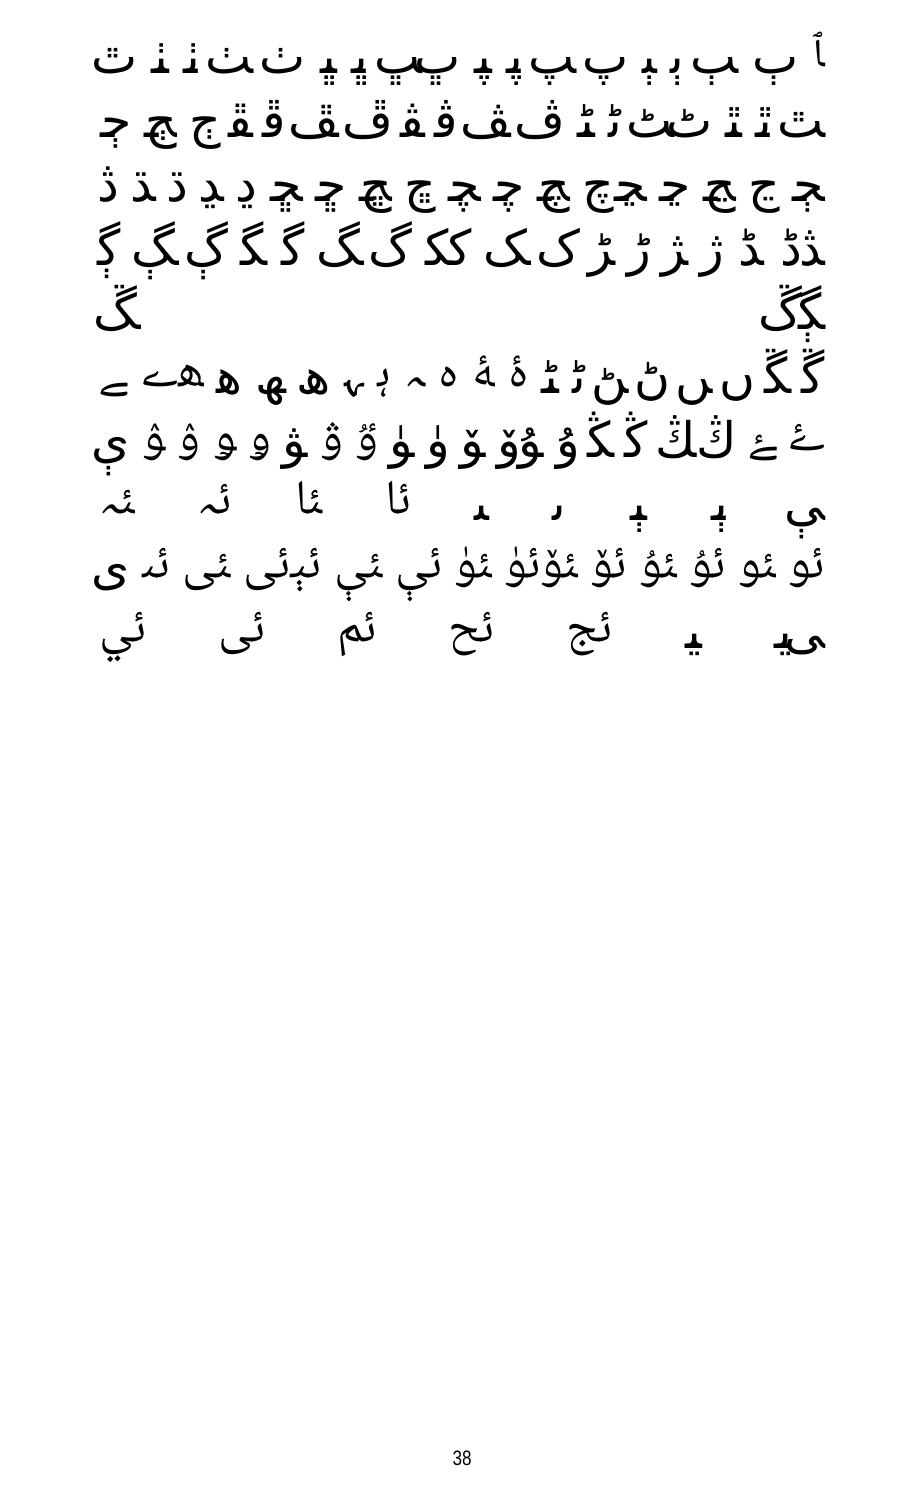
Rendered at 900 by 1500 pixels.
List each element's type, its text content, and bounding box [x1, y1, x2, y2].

text ﭑ ﭒ ﭓ ﭔ ﭕ ﭖ ﭗ ﭘ ﭙ ﭚﭛ ﭜ ﭝ ﭞ ﭟ ﭠ ﭡ ﭢ ﭣ ﭤ ﭥ ﭦﭧ ﭨ ﭩ ﭪ ﭫ ﭬ ﭭ ﭮ ﭯ ﭰ ﭱ ﭲ ﭳ ﭴ ﭵ ﭶ ﭷ ﭸ ﭹﭺ ﭻ ﭼ ﭽ ﭾ ﭿ ﮀ ﮁ ﮂ ﮃ ﮄ ﮅ ﮆ ﮇﮈ ﮉ ﮊ ﮋ ﮌ ﮍ ﮎ ﮏ ﮐﮑ ﮒ ﮓ ﮔ ﮕ ﮖ ﮗ ﮘ ﮙﮚ ﮛ [99, 30, 825, 349]
text ﯮ ﯯ ﯰ ﯱ ﯲ ﯳﯴ ﯵ ﯶ ﯷ ﯸﯹ ﯺ ﯻ ﯼ ﯽﯾ ﯿ ﰀ ﰁ ﰂ ﰃ ﰄ [99, 541, 825, 668]
text ﮜ ﮝ ﮞ ﮟ ﮠ ﮡ ﮢ ﮣ ﮤ ﮥ ﮦ ﮧ ﮨ ﮩ ﮪ ﮫ ﮬ ﮭﮮ ﮯ ﮰ ﮱ ﯓ ﯔ ﯕ ﯖ ﯗ ﯘﯙ ﯚ ﯛ ﯜ ﯝ ﯞ ﯟ ﯠ ﯡ ﯢ ﯣ ﯤ ﯥ ﯦ ﯧ ﯨ ﯩ ﯪ ﯫ ﯬ ﯭ [99, 349, 825, 541]
